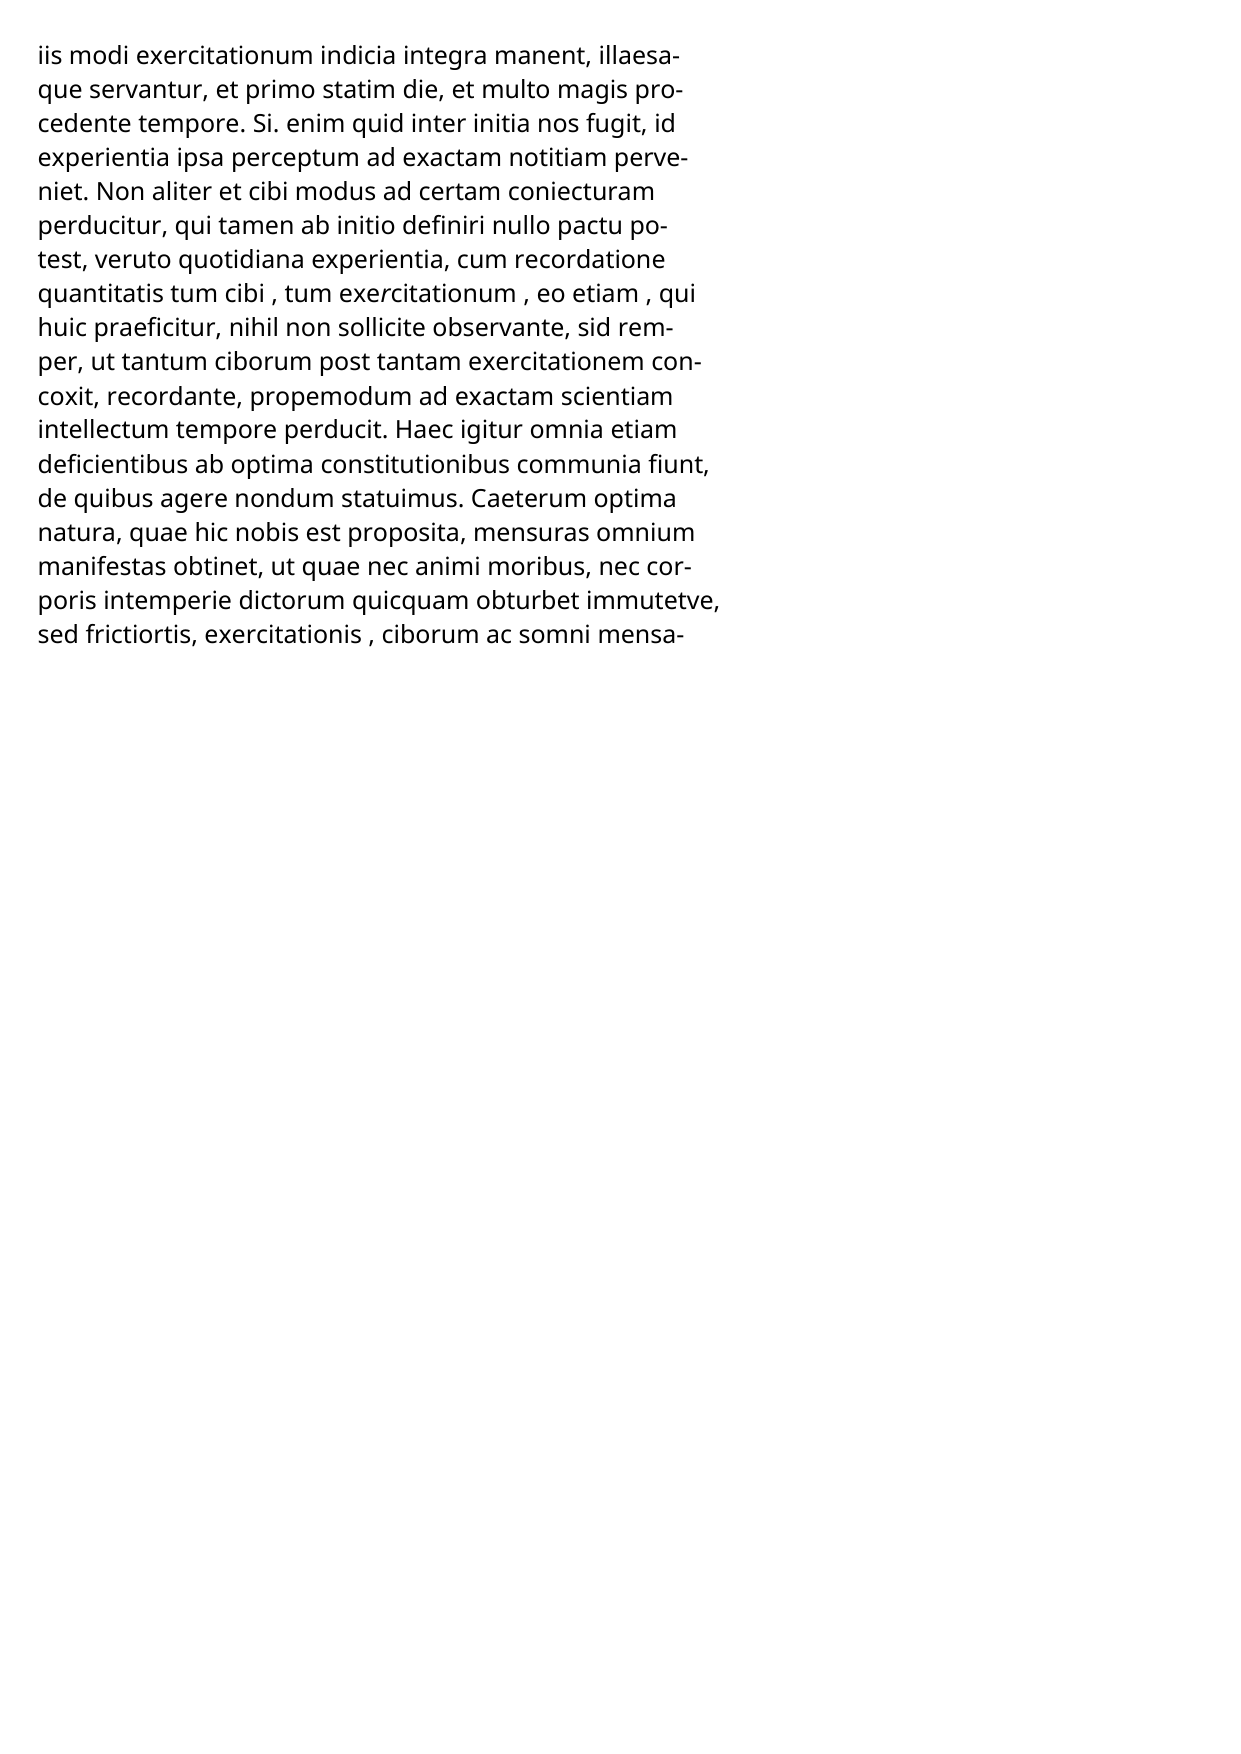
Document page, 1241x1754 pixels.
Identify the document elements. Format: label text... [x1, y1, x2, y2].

text iis modi exercitationum indicia integra manent, illaesa- que servantur, et primo statim die, et multo magis pro- cedente tempore. Si. enim quid inter initia nos fugit, id experientia ipsa perceptum ad exactam notitiam perve- niet. Non aliter et cibi modus ad certam coniecturam perducitur, qui tamen ab initio definiri nullo pactu po- test, veruto quotidiana experientia, cum recordatione quantitatis tum cibi , tum exercitationum , eo etiam , qui huic praeficitur, nihil non sollicite observante, sid rem- per, ut tantum ciborum post tantam exercitationem con- coxit, recordante, propemodum ad exactam scientiam intellectum tempore perducit. Haec igitur omnia etiam deficientibus ab optima constitutionibus communia fiunt, de quibus agere nondum statuimus. Caeterum optima natura, quae hic nobis est proposita, mensuras omnium manifestas obtinet, ut quae nec animi moribus, nec cor- poris intemperie dictorum quicquam obturbet immutetve, sed frictiortis, exercitationis , ciborum ac somni mensa- [37, 37, 1203, 651]
